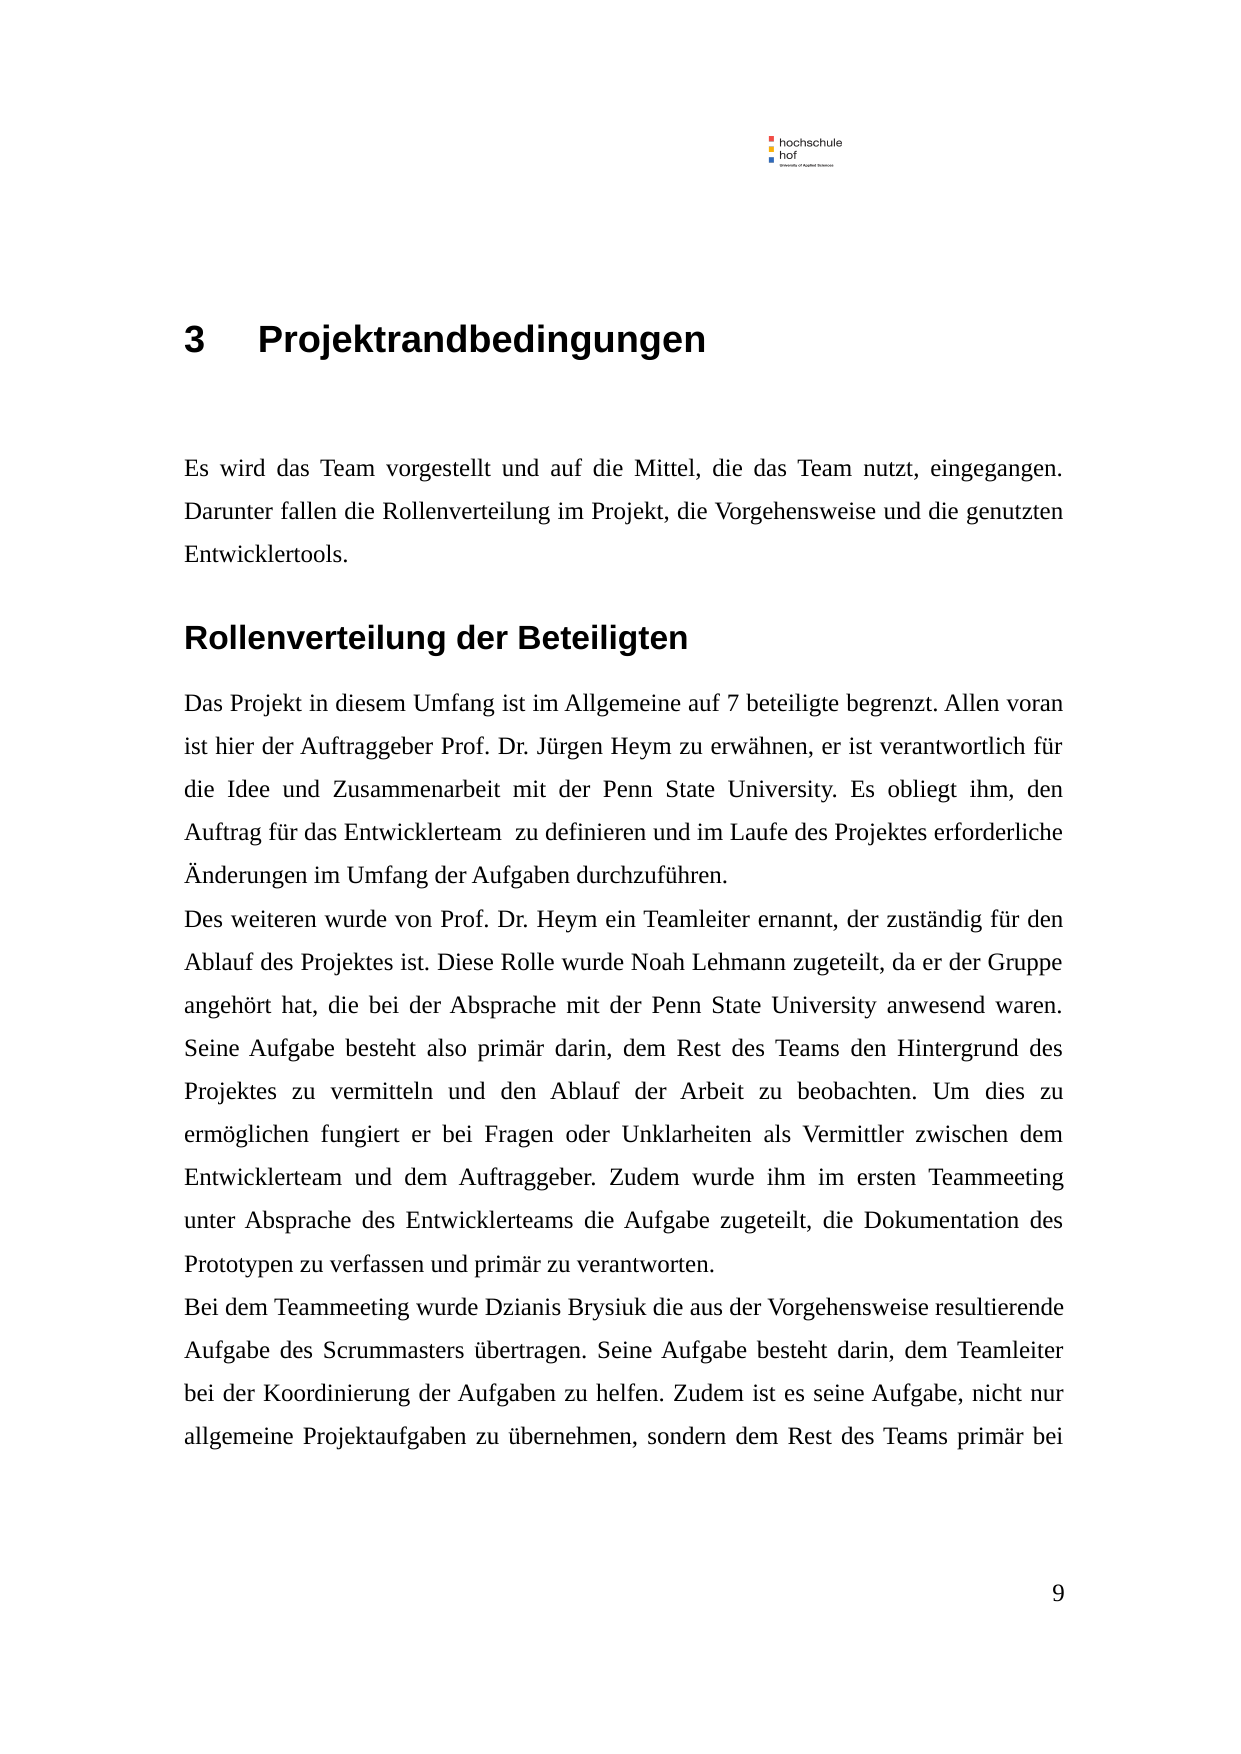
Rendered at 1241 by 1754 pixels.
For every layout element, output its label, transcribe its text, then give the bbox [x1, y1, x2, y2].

text Bei dem Teammeeting wurde Dzianis Brysiuk die aus der Vorgehensweise resultierende Aufgabe des Scrummasters übertragen. Seine Aufgabe besteht darin, dem Teamleiter bei der Koordinierung der Aufgaben zu helfen. Zudem ist es seine Aufgabe, nicht nur allgemeine Projektaufgaben zu übernehmen, sondern dem Rest des Teams primär bei [184, 1292, 1064, 1450]
text Des weiteren wurde von Prof. Dr. Heym ein Teamleiter ernannt, der zuständig für den Ablauf des Projektes ist. Diese Rolle wurde Noah Lehmann zugeteilt, da er der Gruppe angehört hat, die bei der Absprache mit der Penn State University anwesend waren. Seine Aufgabe besteht also primär darin, dem Rest des Teams den Hintergrund des Projektes zu vermitteln und den Ablauf der Arbeit zu beobachten. Um dies zu ermöglichen fungiert er bei Fragen oder Unklarheiten als Vermittler zwischen dem Entwicklerteam und dem Auftraggeber. Zudem wurde ihm im ersten Teammeeting unter Absprache des Entwicklerteams die Aufgabe zugeteilt, die Dokumentation des Prototypen zu verfassen und primär zu verantworten. [184, 904, 1064, 1277]
text Das Projekt in diesem Umfang ist im Allgemeine auf 7 beteiligte begrenzt. Allen voran ist hier der Auftraggeber Prof. Dr. Jürgen Heym zu erwähnen, er ist verantwortlich für die Idee und Zusammenarbeit mit der Penn State University. Es obliegt ihm, den Auftrag für das Entwicklerteam zu definieren und im Laufe des Projektes erforderliche Änderungen im Umfang der Aufgaben durchzuführen. [184, 688, 1064, 889]
subtitle Projektrandbedingungen [184, 317, 1064, 361]
picture [768, 136, 842, 167]
subtitle Rollenverteilung der Beteiligten [184, 618, 1064, 656]
text Es wird das Team vorgestellt und auf die Mittel, die das Team nutzt, eingegangen. Darunter fallen die Rollenverteilung im Projekt, die Vorgehensweise und die genutzten Entwicklertools. [184, 453, 1064, 568]
